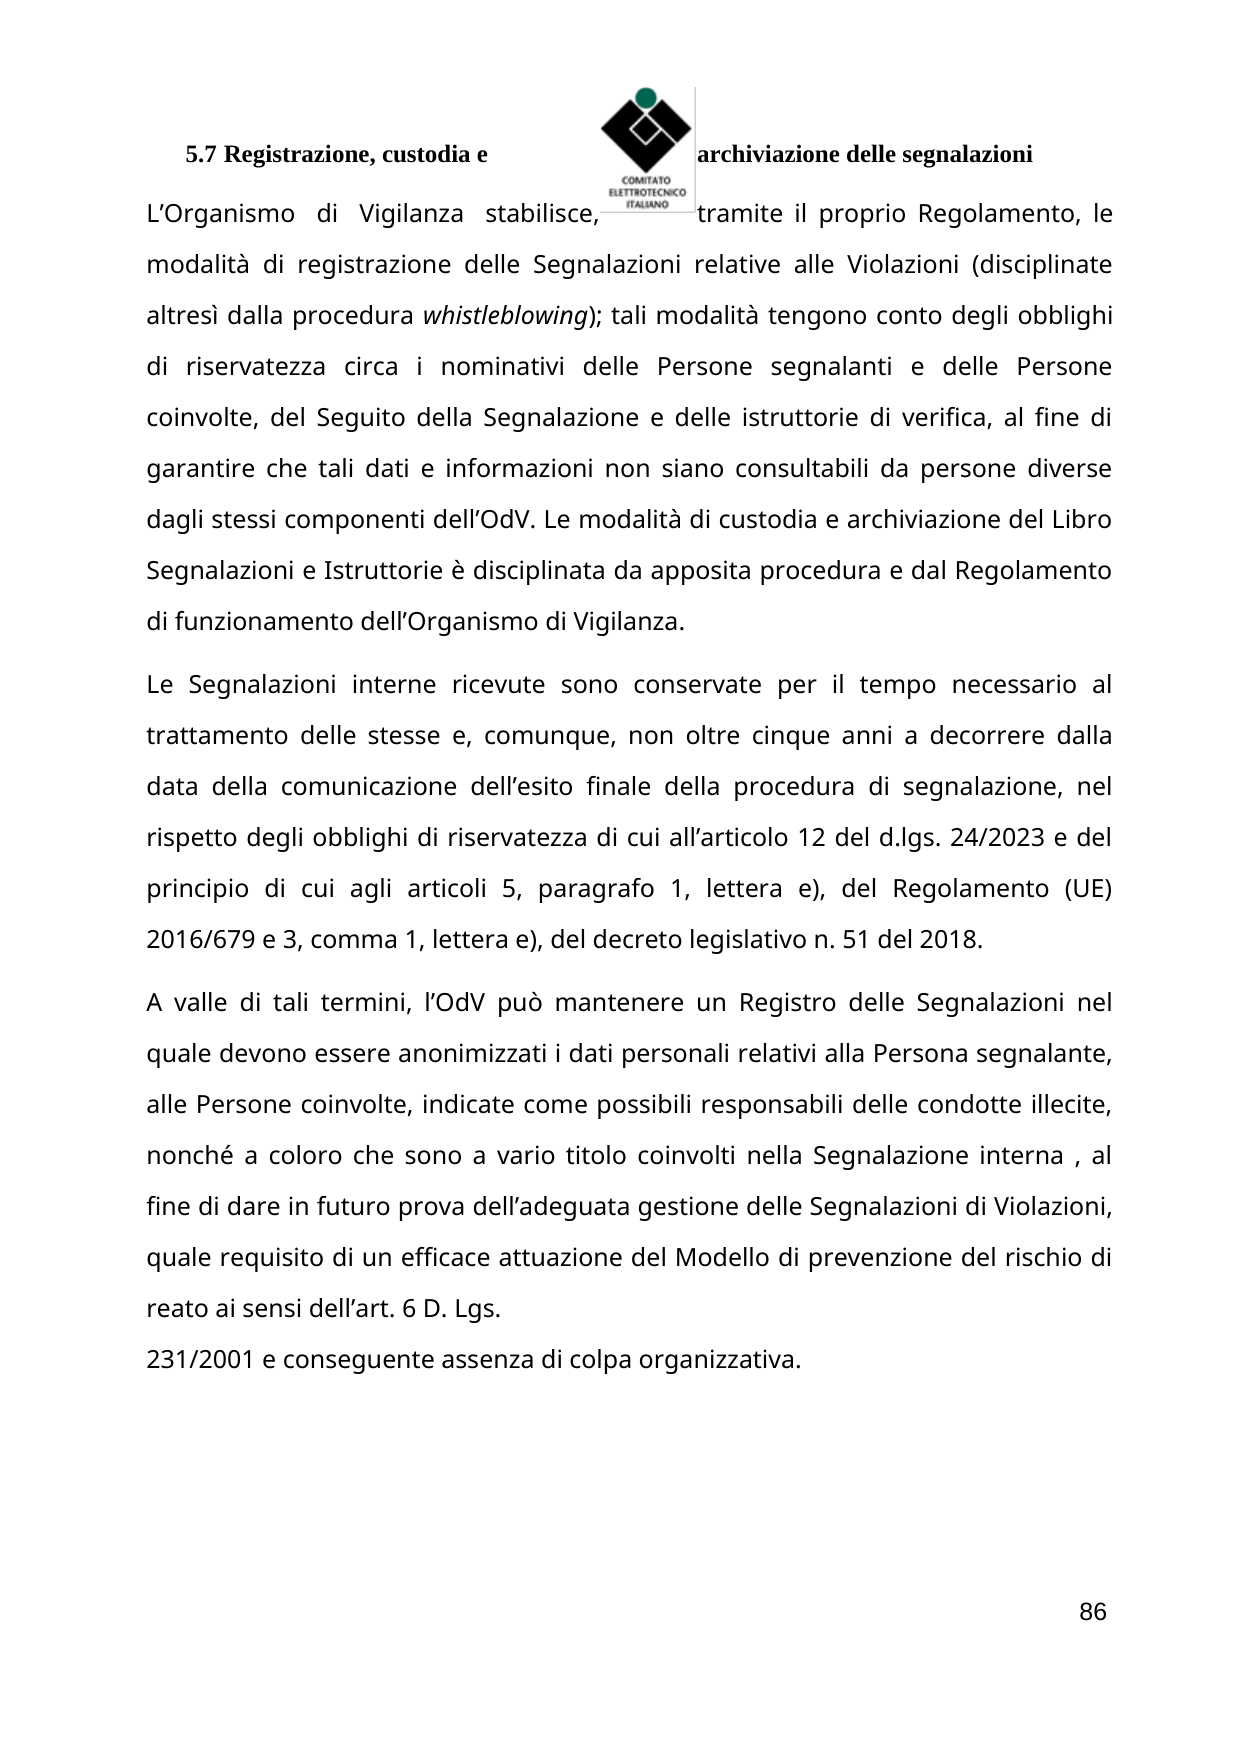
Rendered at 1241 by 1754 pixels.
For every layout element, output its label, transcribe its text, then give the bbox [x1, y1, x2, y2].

text L’Organismo di Vigilanza stabilisce, tramite il proprio Regolamento, le modalità di registrazione delle Segnalazioni relative alle Violazioni (disciplinate altresì dalla procedura whistleblowing); tali modalità tengono conto degli obblighi di riservatezza circa i nominativi delle Persone segnalanti e delle Persone coinvolte, del Seguito della Segnalazione e delle istruttorie di verifica, al fine di garantire che tali dati e informazioni non siano consultabili da persone diverse dagli stessi componenti dell’OdV. Le modalità di custodia e archiviazione del Libro Segnalazioni e Istruttorie è disciplinata da apposita procedura e dal Regolamento di funzionamento dell’Organismo di Vigilanza. [146, 195, 1114, 638]
text A valle di tali termini, l’OdV può mantenere un Registro delle Segnalazioni nel quale devono essere anonimizzati i dati personali relativi alla Persona segnalante, alle Persone coinvolte, indicate come possibili responsabili delle condotte illecite, nonché a coloro che sono a vario titolo coinvolti nella Segnalazione interna , al fine di dare in futuro prova dell’adeguata gestione delle Segnalazioni di Violazioni, quale requisito di un efficace attuazione del Modello di prevenzione del rischio di reato ai sensi dell’art. 6 D. Lgs. [146, 985, 1114, 1325]
text 231/2001 e conseguente assenza di colpa organizzativa. [146, 1342, 1114, 1376]
subtitle 5.7 Registrazione, custodia e [185, 139, 600, 168]
subtitle archiviazione delle segnalazioni [696, 139, 1114, 168]
text Le Segnalazioni interne ricevute sono conservate per il tempo necessario al trattamento delle stesse e, comunque, non oltre cinque anni a decorrere dalla data della comunicazione dell’esito finale della procedura di segnalazione, nel rispetto degli obblighi di riservatezza di cui all’articolo 12 del d.lgs. 24/2023 e del principio di cui agli articoli 5, paragrafo 1, lettera e), del Regolamento (UE) 2016/679 e 3, comma 1, lettera e), del decreto legislativo n. 51 del 2018. [146, 667, 1114, 956]
